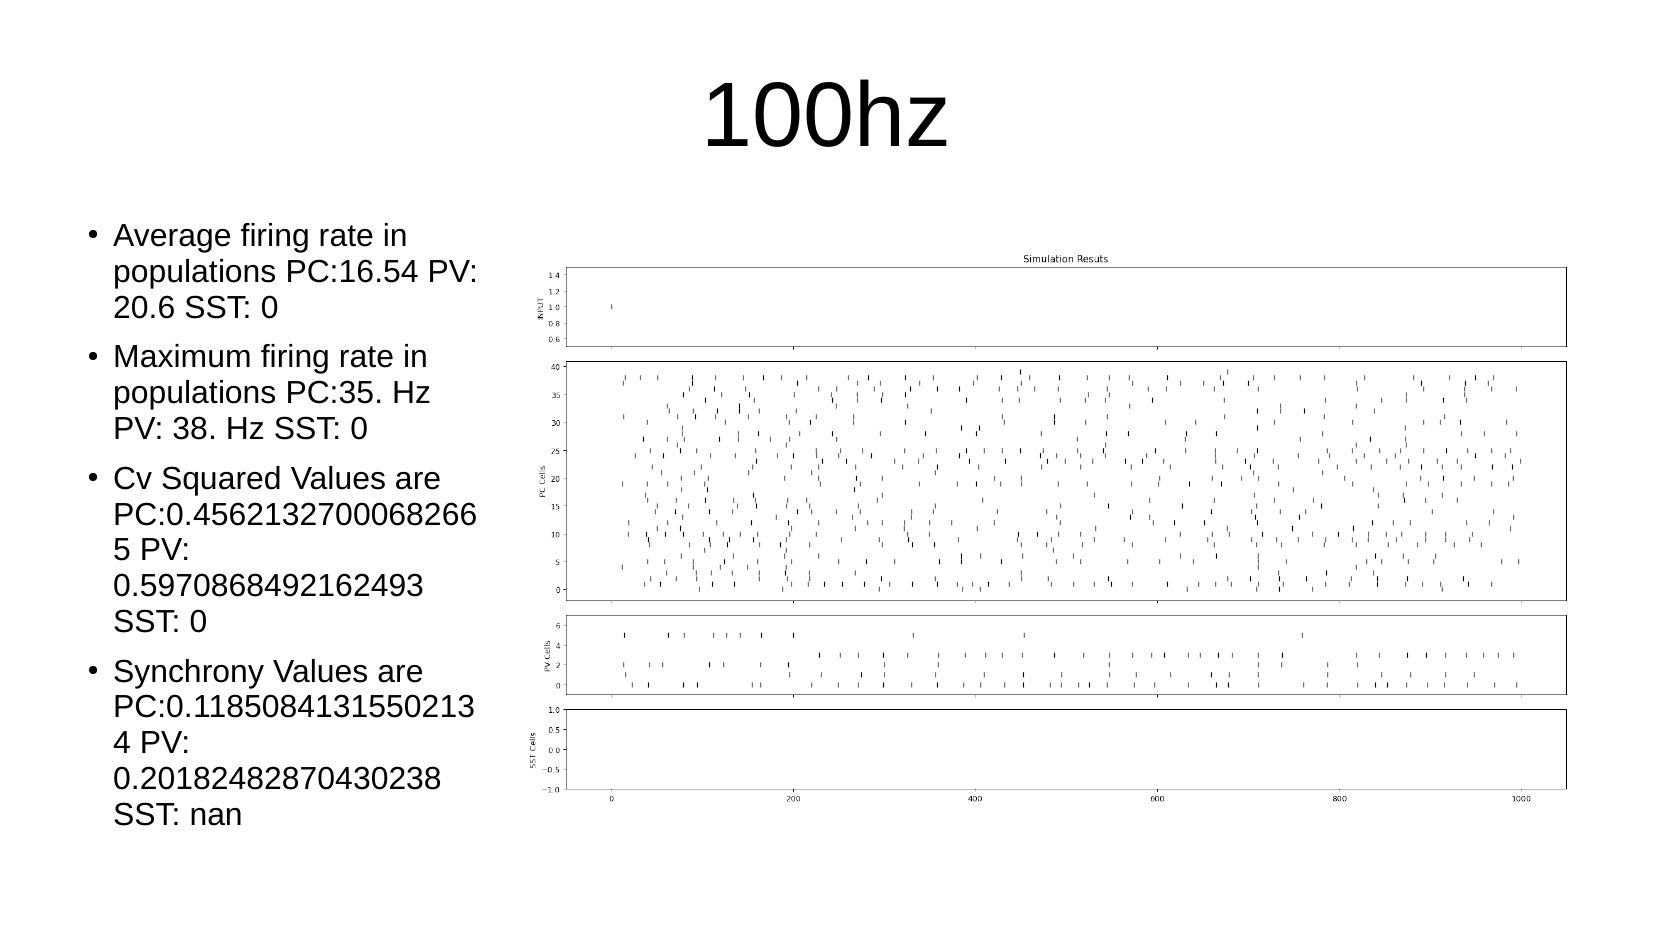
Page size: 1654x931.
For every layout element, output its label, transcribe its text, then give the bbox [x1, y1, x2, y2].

picture [524, 249, 1571, 809]
title 100hz [82, 37, 1571, 193]
list Average firing rate in populations PC:16.54 PV: 20.6 SST: 0 Maximum firing rate in populations PC:35. Hz PV: 38. Hz SST: 0 Cv Squared Values are PC:0.45621327000682665 PV: 0.5970868492162493 SST: 0 Synchrony Values are PC:0.11850841315502134 PV: 0.20182482870430238 SST: nan [79, 217, 481, 841]
